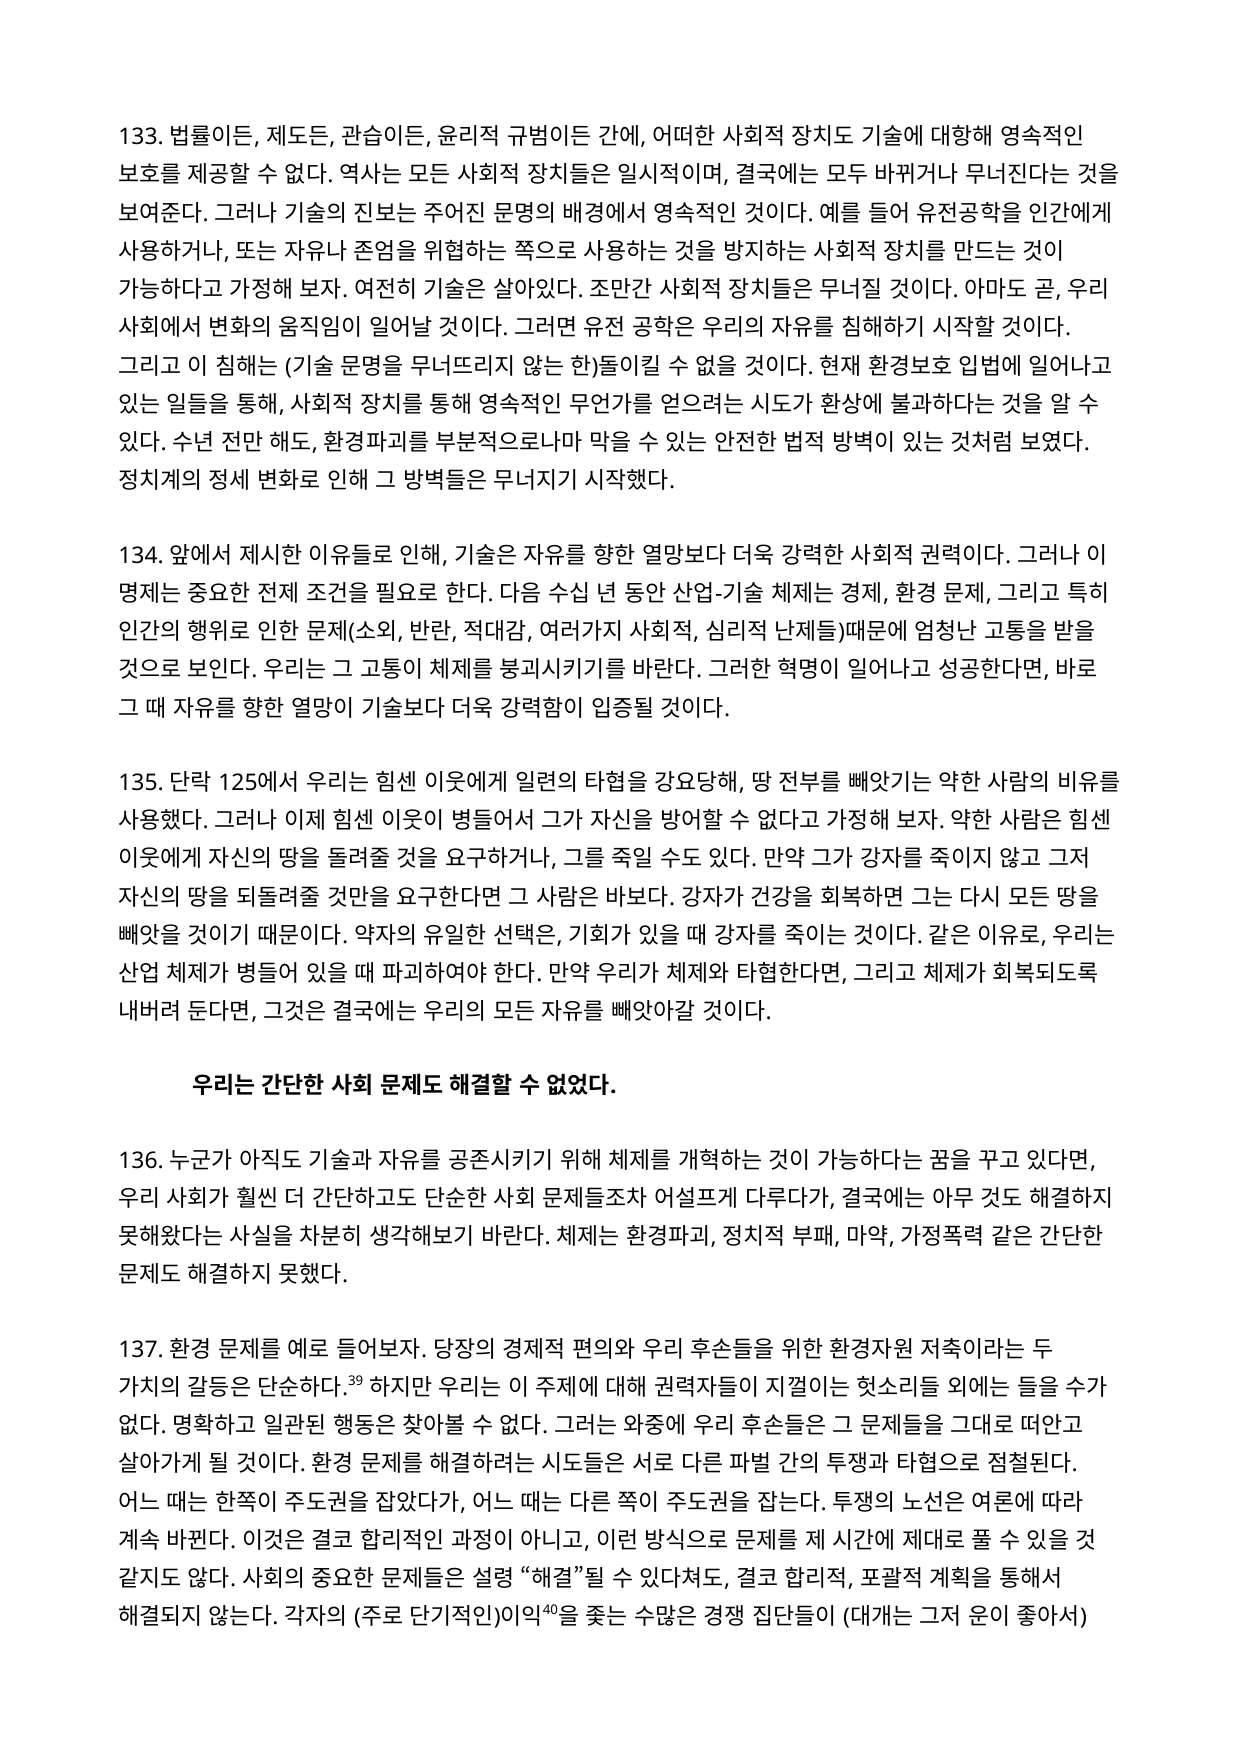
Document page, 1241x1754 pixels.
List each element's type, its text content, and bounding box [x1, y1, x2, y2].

text 136. 누군가 아직도 기술과 자유를 공존시키기 위해 체제를 개혁하는 것이 가능하다는 꿈을 꾸고 있다면, 우리 사회가 훨씬 더 간단하고도 단순한 사회 문제들조차 어설프게 다루다가, 결국에는 아무 것도 해결하지 못해왔다는 사실을 차분히 생각해보기 바란다. 체제는 환경파괴, 정치적 부패, 마약, 가정폭력 같은 간단한 문제도 해결하지 못했다. [118, 1142, 1122, 1289]
text 135. 단락 125에서 우리는 힘센 이웃에게 일련의 타협을 강요당해, 땅 전부를 빼앗기는 약한 사람의 비유를 사용했다. 그러나 이제 힘센 이웃이 병들어서 그가 자신을 방어할 수 없다고 가정해 보자. 약한 사람은 힘센 이웃에게 자신의 땅을 돌려줄 것을 요구하거나, 그를 죽일 수도 있다. 만약 그가 강자를 죽이지 않고 그저 자신의 땅을 되돌려줄 것만을 요구한다면 그 사람은 바보다. 강자가 건강을 회복하면 그는 다시 모든 땅을 빼앗을 것이기 때문이다. 약자의 유일한 선택은, 기회가 있을 때 강자를 죽이는 것이다. 같은 이유로, 우리는 산업 체제가 병들어 있을 때 파괴하여야 한다. 만약 우리가 체제와 타협한다면, 그리고 체제가 회복되도록 내버려 둔다면, 그것은 결국에는 우리의 모든 자유를 빼앗아갈 것이다. [118, 764, 1122, 1026]
text 133. 법률이든, 제도든, 관습이든, 윤리적 규범이든 간에, 어떠한 사회적 장치도 기술에 대항해 영속적인 보호를 제공할 수 없다. 역사는 모든 사회적 장치들은 일시적이며, 결국에는 모두 바뀌거나 무너진다는 것을 보여준다. 그러나 기술의 진보는 주어진 문명의 배경에서 영속적인 것이다. 예를 들어 유전공학을 인간에게 사용하거나, 또는 자유나 존엄을 위협하는 쪽으로 사용하는 것을 방지하는 사회적 장치를 만드는 것이 가능하다고 가정해 보자. 여전히 기술은 살아있다. 조만간 사회적 장치들은 무너질 것이다. 아마도 곧, 우리 사회에서 변화의 움직임이 일어날 것이다. 그러면 유전 공학은 우리의 자유를 침해하기 시작할 것이다. 그리고 이 침해는 (기술 문명을 무너뜨리지 않는 한)돌이킬 수 없을 것이다. 현재 환경보호 입법에 일어나고 있는 일들을 통해, 사회적 장치를 통해 영속적인 무언가를 얻으려는 시도가 환상에 불과하다는 것을 알 수 있다. 수년 전만 해도, 환경파괴를 부분적으로나마 막을 수 있는 안전한 법적 방벽이 있는 것처럼 보였다. 정치계의 정세 변화로 인해 그 방벽들은 무너지기 시작했다. [118, 118, 1122, 496]
text 137. 환경 문제를 예로 들어보자. 당장의 경제적 편의와 우리 후손들을 위한 환경자원 저축이라는 두 가치의 갈등은 단순하다.39 하지만 우리는 이 주제에 대해 권력자들이 지껄이는 헛소리들 외에는 들을 수가 없다. 명확하고 일관된 행동은 찾아볼 수 없다. 그러는 와중에 우리 후손들은 그 문제들을 그대로 떠안고 살아가게 될 것이다. 환경 문제를 해결하려는 시도들은 서로 다른 파벌 간의 투쟁과 타협으로 점철된다. 어느 때는 한쪽이 주도권을 잡았다가, 어느 때는 다른 쪽이 주도권을 잡는다. 투쟁의 노선은 여론에 따라 계속 바뀐다. 이것은 결코 합리적인 과정이 아니고, 이런 방식으로 문제를 제 시간에 제대로 풀 수 있을 것 같지도 않다. 사회의 중요한 문제들은 설령 “해결”될 수 있다쳐도, 결코 합리적, 포괄적 계획을 통해서 해결되지 않는다. 각자의 (주로 단기적인)이익40을 좇는 수많은 경쟁 집단들이 (대개는 그저 운이 좋아서) [118, 1331, 1122, 1631]
text 우리는 간단한 사회 문제도 해결할 수 없었다. [118, 1067, 1122, 1101]
text 134. 앞에서 제시한 이유들로 인해, 기술은 자유를 향한 열망보다 더욱 강력한 사회적 권력이다. 그러나 이 명제는 중요한 전제 조건을 필요로 한다. 다음 수십 년 동안 산업-기술 체제는 경제, 환경 문제, 그리고 특히 인간의 행위로 인한 문제(소외, 반란, 적대감, 여러가지 사회적, 심리적 난제들)때문에 엄청난 고통을 받을 것으로 보인다. 우리는 그 고통이 체제를 붕괴시키기를 바란다. 그러한 혁명이 일어나고 성공한다면, 바로 그 때 자유를 향한 열망이 기술보다 더욱 강력함이 입증될 것이다. [118, 536, 1122, 723]
